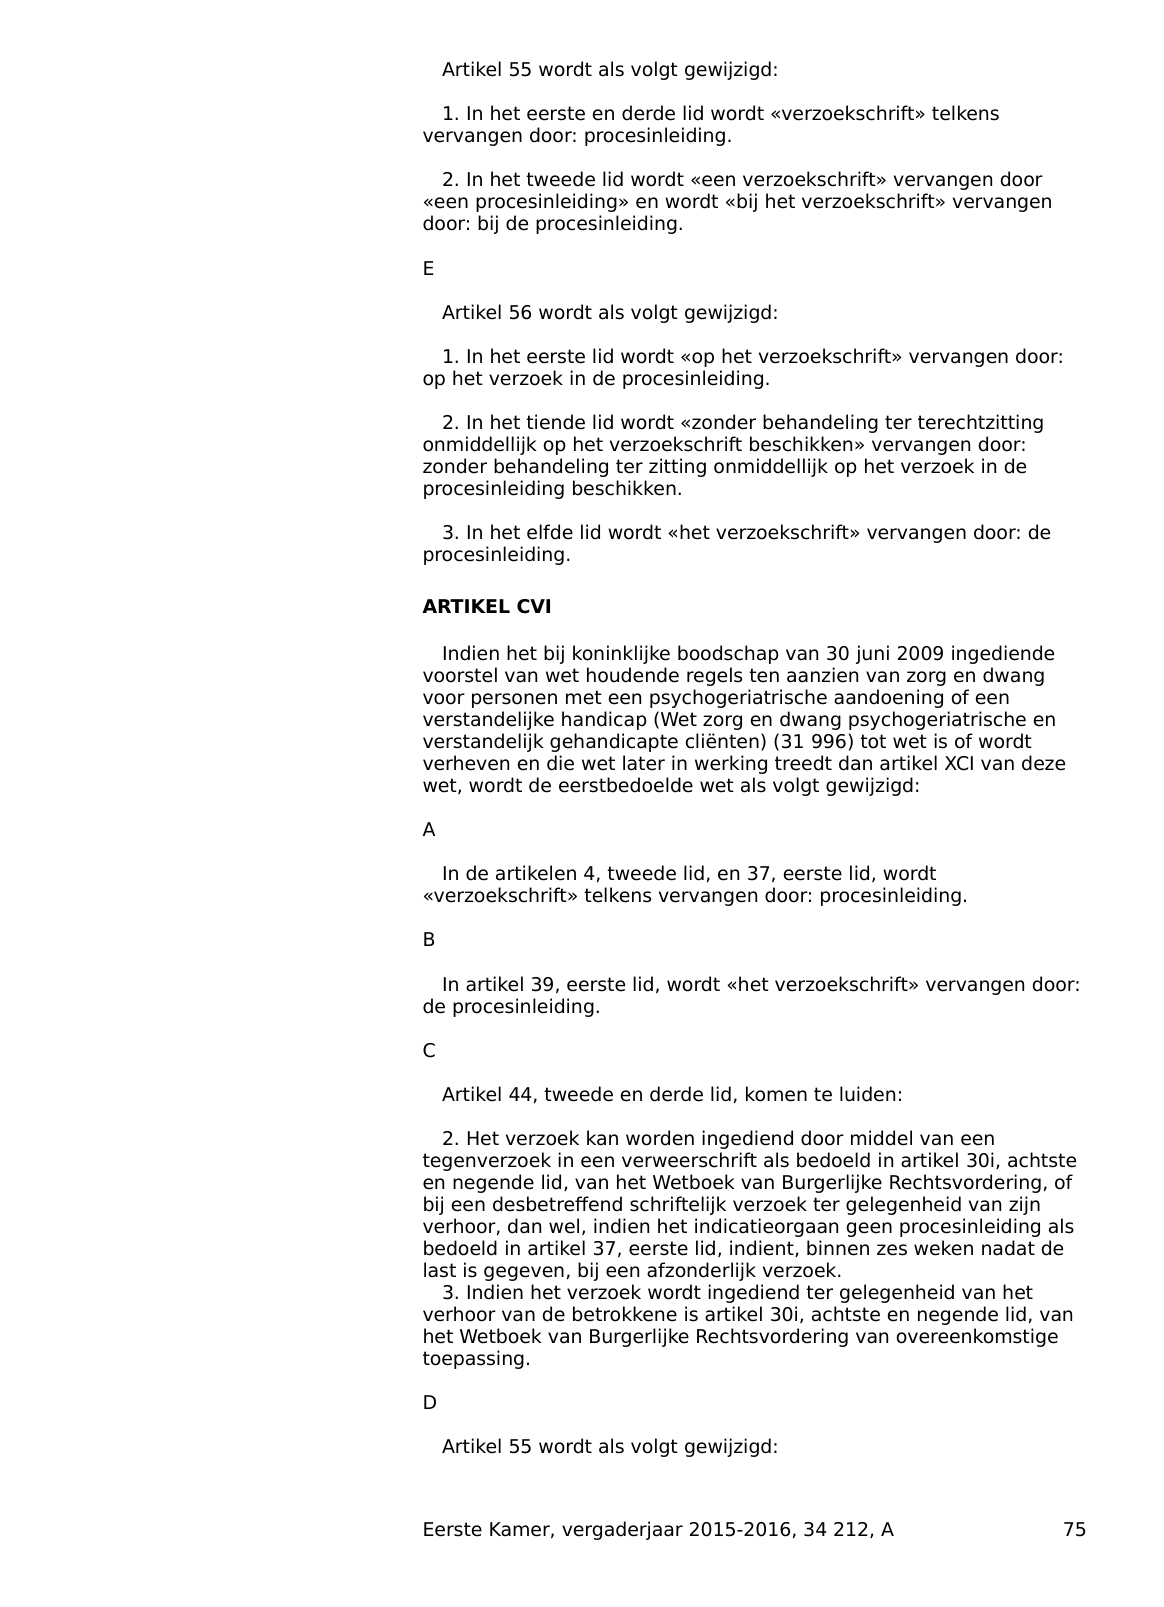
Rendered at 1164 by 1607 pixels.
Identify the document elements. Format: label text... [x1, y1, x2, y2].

text 2. Het verzoek kan worden ingediend door middel van een tegenverzoek in een verweerschrift als bedoeld in artikel 30i, achtste en negende lid, van het Wetboek van Burgerlijke Rechtsvordering, of bij een desbetreffend schriftelijk verzoek ter gelegenheid van zijn verhoor, dan wel, indien het indicatieorgaan geen procesinleiding als bedoeld in artikel 37, eerste lid, indient, binnen zes weken nadat de last is gegeven, bij een afzonderlijk verzoek. [422, 1128, 1087, 1282]
text A [422, 819, 1087, 841]
text 2. In het tweede lid wordt «een verzoekschrift» vervangen door «een procesinleiding» en wordt «bij het verzoekschrift» vervangen door: bij de procesinleiding. [422, 169, 1087, 235]
text 1. In het eerste en derde lid wordt «verzoekschrift» telkens vervangen door: procesinleiding. [422, 103, 1087, 147]
subtitle ARTIKEL CVI [422, 596, 1087, 618]
text C [422, 1040, 1087, 1062]
text Indien het bij koninklijke boodschap van 30 juni 2009 ingediende voorstel van wet houdende regels ten aanzien van zorg en dwang voor personen met een psychogeriatrische aandoening of een verstandelijke handicap (Wet zorg en dwang psychogeriatrische en verstandelijk gehandicapte cliënten) (31 996) tot wet is of wordt verheven en die wet later in werking treedt dan artikel XCI van deze wet, wordt de eerstbedoelde wet als volgt gewijzigd: [422, 643, 1087, 797]
text 2. In het tiende lid wordt «zonder behandeling ter terechtzitting onmiddellijk op het verzoekschrift beschikken» vervangen door: zonder behandeling ter zitting onmiddellijk op het verzoek in de procesinleiding beschikken. [422, 412, 1087, 500]
text Artikel 55 wordt als volgt gewijzigd: [422, 1436, 1087, 1458]
text Artikel 56 wordt als volgt gewijzigd: [422, 302, 1087, 324]
text Artikel 44, tweede en derde lid, komen te luiden: [422, 1084, 1087, 1106]
text 1. In het eerste lid wordt «op het verzoekschrift» vervangen door: op het verzoek in de procesinleiding. [422, 346, 1087, 390]
text E [422, 257, 1087, 279]
text 3. In het elfde lid wordt «het verzoekschrift» vervangen door: de procesinleiding. [422, 522, 1087, 566]
text B [422, 929, 1087, 951]
text In de artikelen 4, tweede lid, en 37, eerste lid, wordt «verzoekschrift» telkens vervangen door: procesinleiding. [422, 863, 1087, 907]
text 3. Indien het verzoek wordt ingediend ter gelegenheid van het verhoor van de betrokkene is artikel 30i, achtste en negende lid, van het Wetboek van Burgerlijke Rechtsvordering van overeenkomstige toepassing. [422, 1282, 1087, 1370]
text Artikel 55 wordt als volgt gewijzigd: [422, 59, 1087, 81]
text In artikel 39, eerste lid, wordt «het verzoekschrift» vervangen door: de procesinleiding. [422, 973, 1087, 1017]
text D [422, 1392, 1087, 1414]
